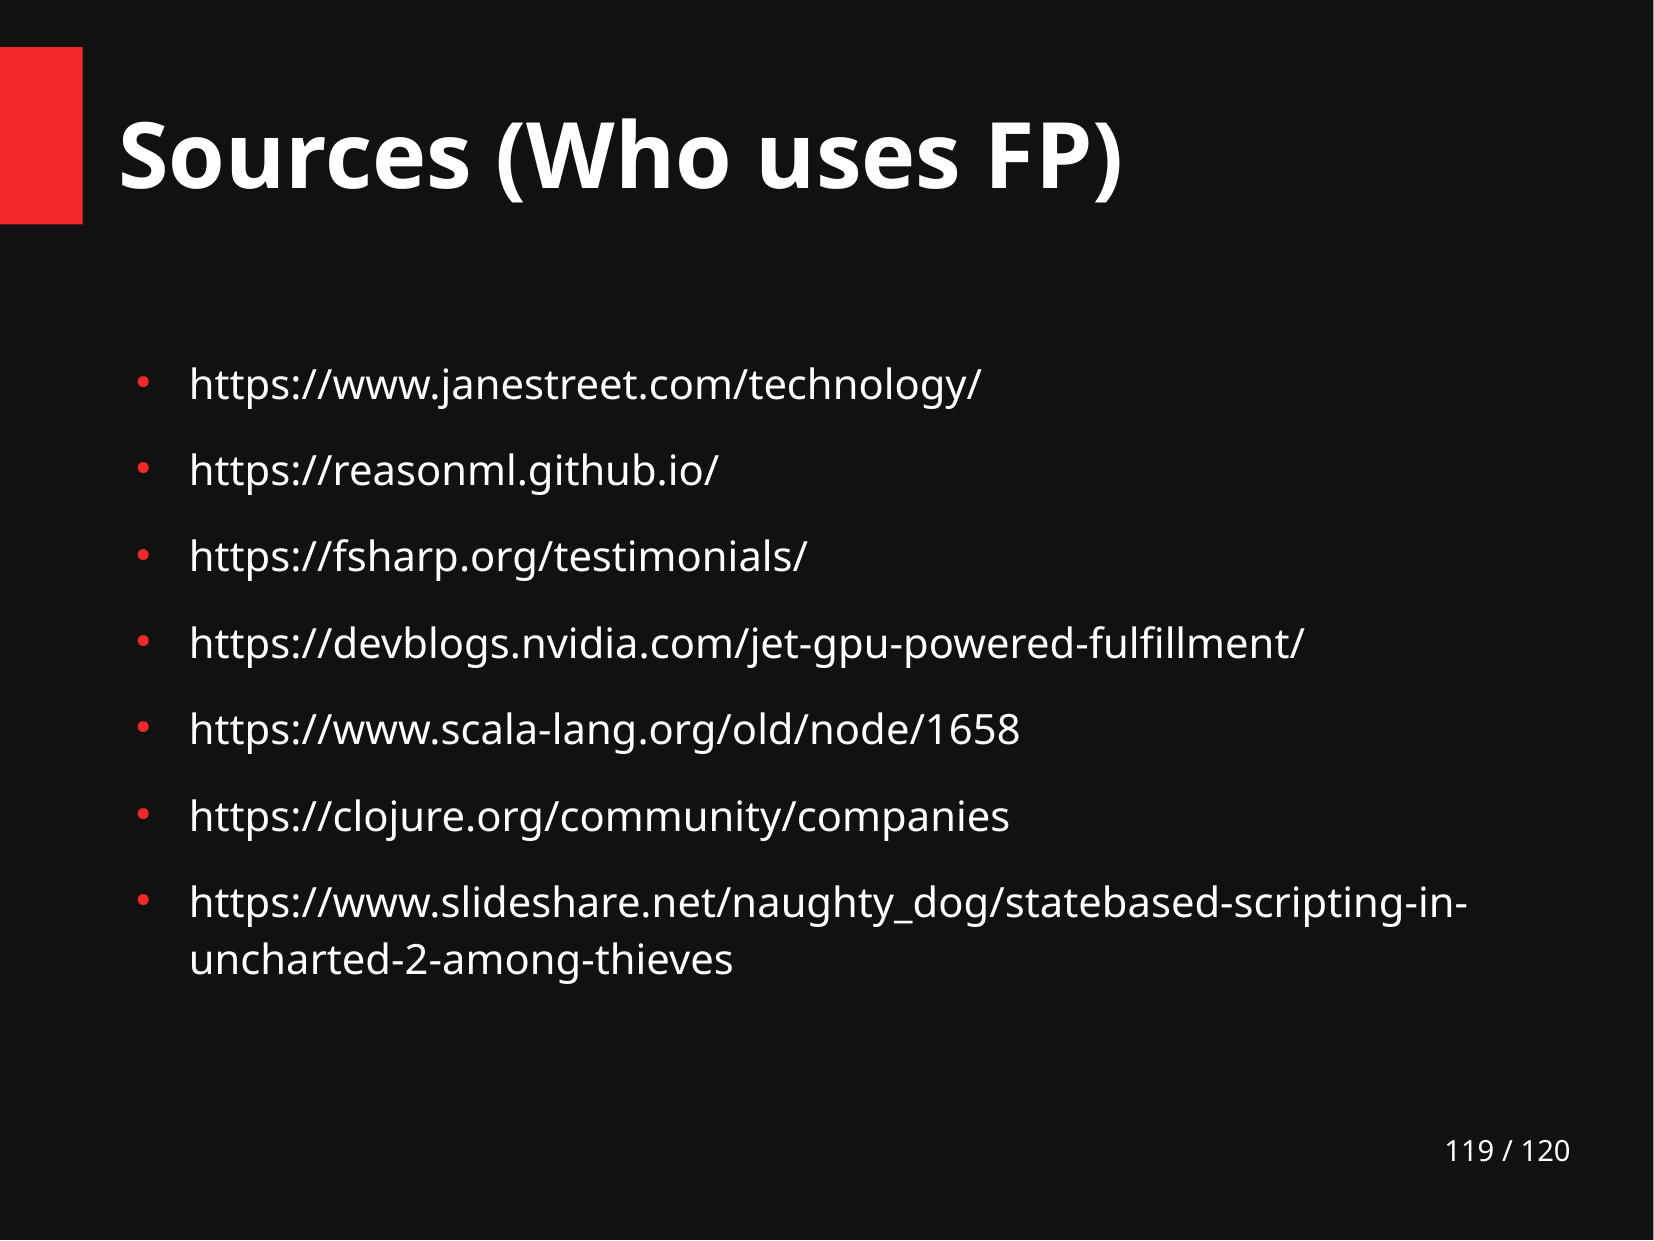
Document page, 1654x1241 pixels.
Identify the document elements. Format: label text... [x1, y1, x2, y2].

title Sources (Who uses FP) [118, 49, 1571, 257]
list https://www.janestreet.com/technology/ https://reasonml.github.io/ https://fsharp.org/testimonials/ https://devblogs.nvidia.com/jet-gpu-powered-fulfillment/ https://www.scala-lang.org/old/node/1658 https://clojure.org/community/companies https://www.slideshare.net/naughty_dog/statebased-scripting-in-uncharted-2-among-thieves [118, 354, 1536, 1074]
